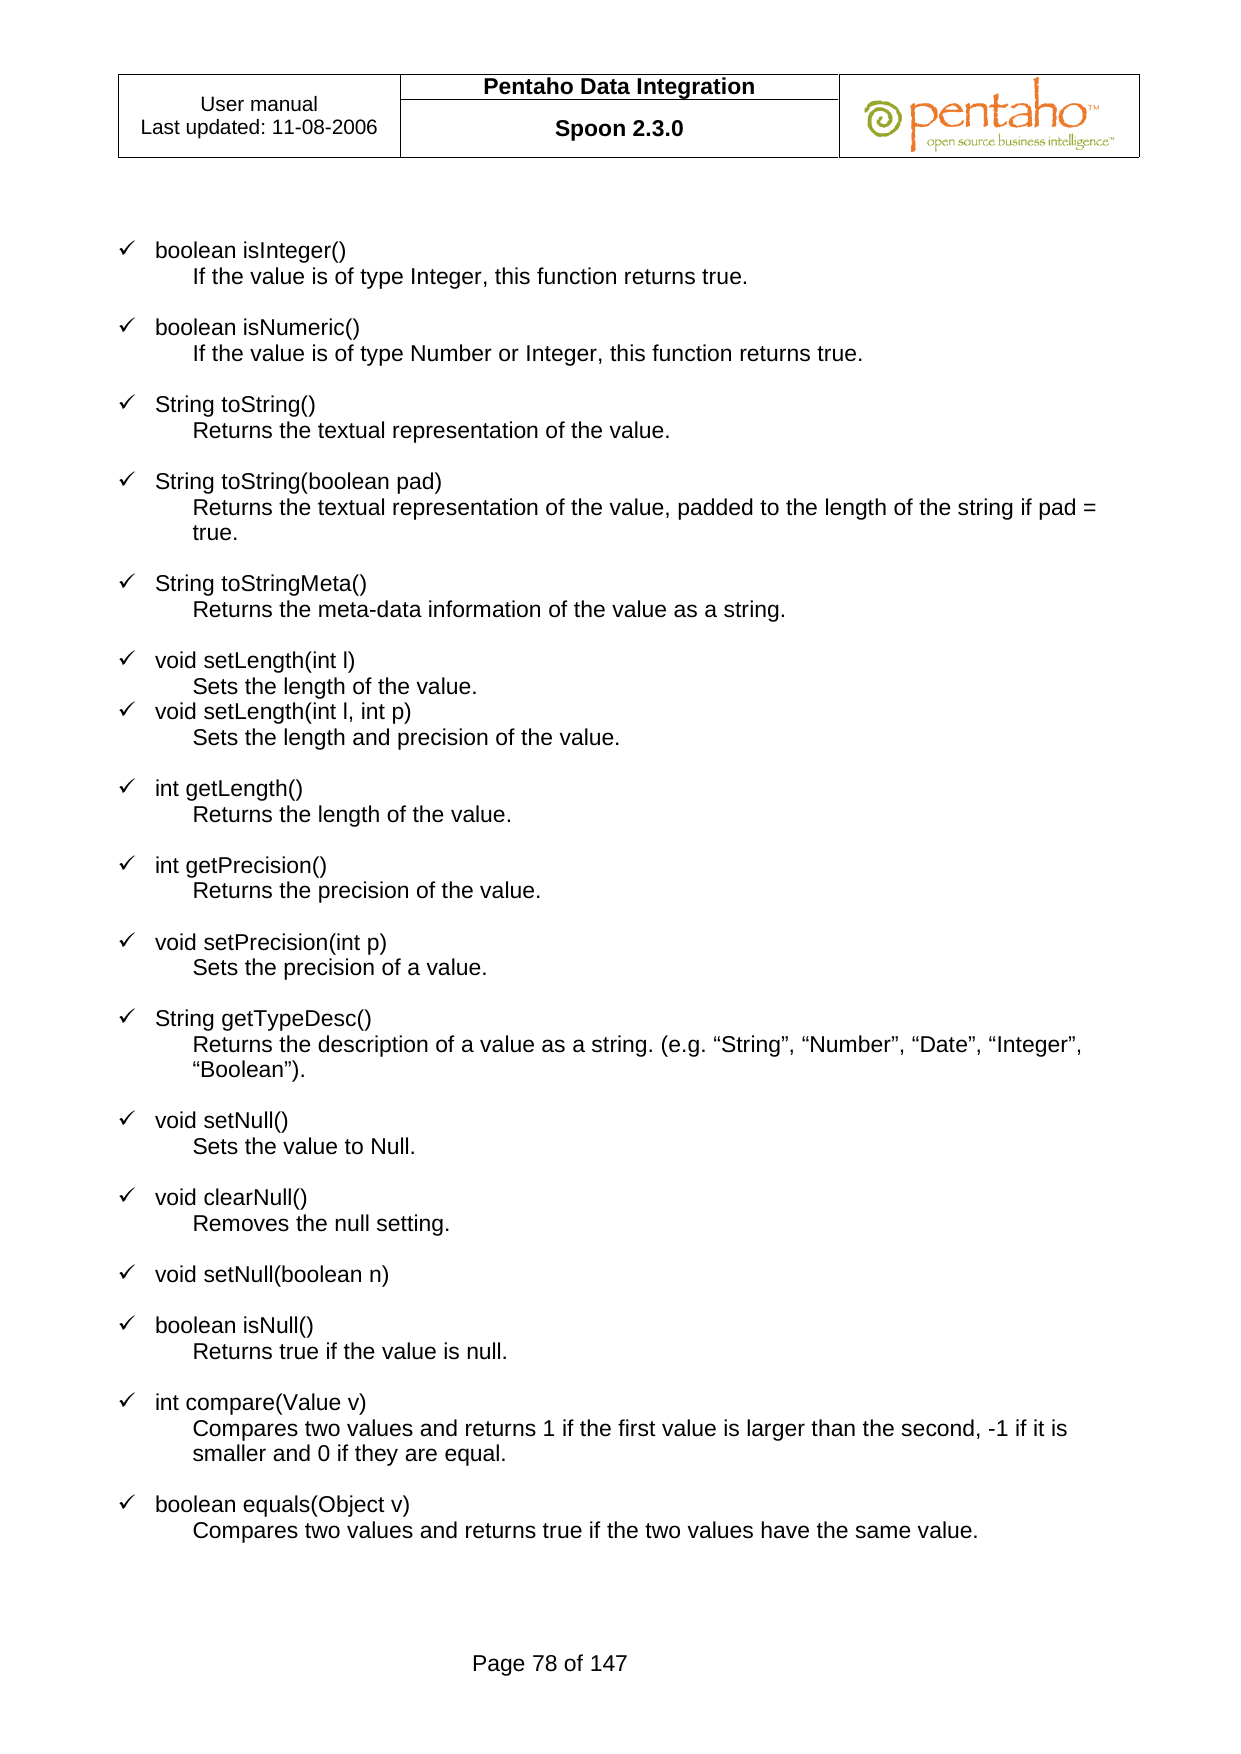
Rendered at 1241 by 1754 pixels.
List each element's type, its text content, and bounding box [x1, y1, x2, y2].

list String toString() [117, 392, 1137, 417]
list boolean isInteger() [117, 238, 1137, 264]
list boolean equals(Object v) [117, 1492, 1137, 1518]
text Compares two values and returns 1 if the first value is larger than the second, -1 if it is smaller and 0 if they are equal. [192, 1416, 1137, 1467]
text Compares two values and returns true if the two values have the same value. [192, 1518, 1137, 1543]
text Returns the textual representation of the value. [192, 417, 1137, 443]
list String toString(boolean pad) [117, 468, 1137, 494]
text Removes the null setting. [192, 1211, 1137, 1236]
list int getPrecision() [117, 852, 1137, 878]
list void setLength(int l, int p) [117, 699, 1137, 724]
text If the value is of type Integer, this function returns true. [192, 264, 1137, 289]
list int compare(Value v) [117, 1390, 1137, 1416]
list String getTypeDesc() [117, 1006, 1137, 1032]
list String toStringMeta() [117, 571, 1137, 597]
text Returns the length of the value. [192, 801, 1137, 827]
text Returns the textual representation of the value, padded to the length of the string if pad = true. [192, 494, 1137, 545]
list boolean isNull() [117, 1313, 1137, 1339]
text Returns the description of a value as a string. (e.g. “String”, “Number”, “Date”, “Integer”, “Boolean”). [192, 1032, 1137, 1083]
list void setLength(int l) [117, 648, 1137, 673]
text Sets the length of the value. [192, 673, 1137, 699]
list void setNull(boolean n) [117, 1262, 1137, 1287]
list boolean isNumeric() [117, 315, 1137, 341]
text Returns true if the value is null. [192, 1339, 1137, 1364]
text Returns the precision of the value. [192, 878, 1137, 904]
text Sets the precision of a value. [192, 955, 1137, 980]
list int getLength() [117, 776, 1137, 801]
text Sets the value to Null. [192, 1134, 1137, 1159]
list void setPrecision(int p) [117, 929, 1137, 955]
text Sets the length and precision of the value. [192, 724, 1137, 750]
list void clearNull() [117, 1185, 1137, 1211]
text If the value is of type Number or Integer, this function returns true. [192, 341, 1137, 366]
list void setNull() [117, 1108, 1137, 1134]
text Returns the meta-data information of the value as a string. [192, 597, 1137, 622]
